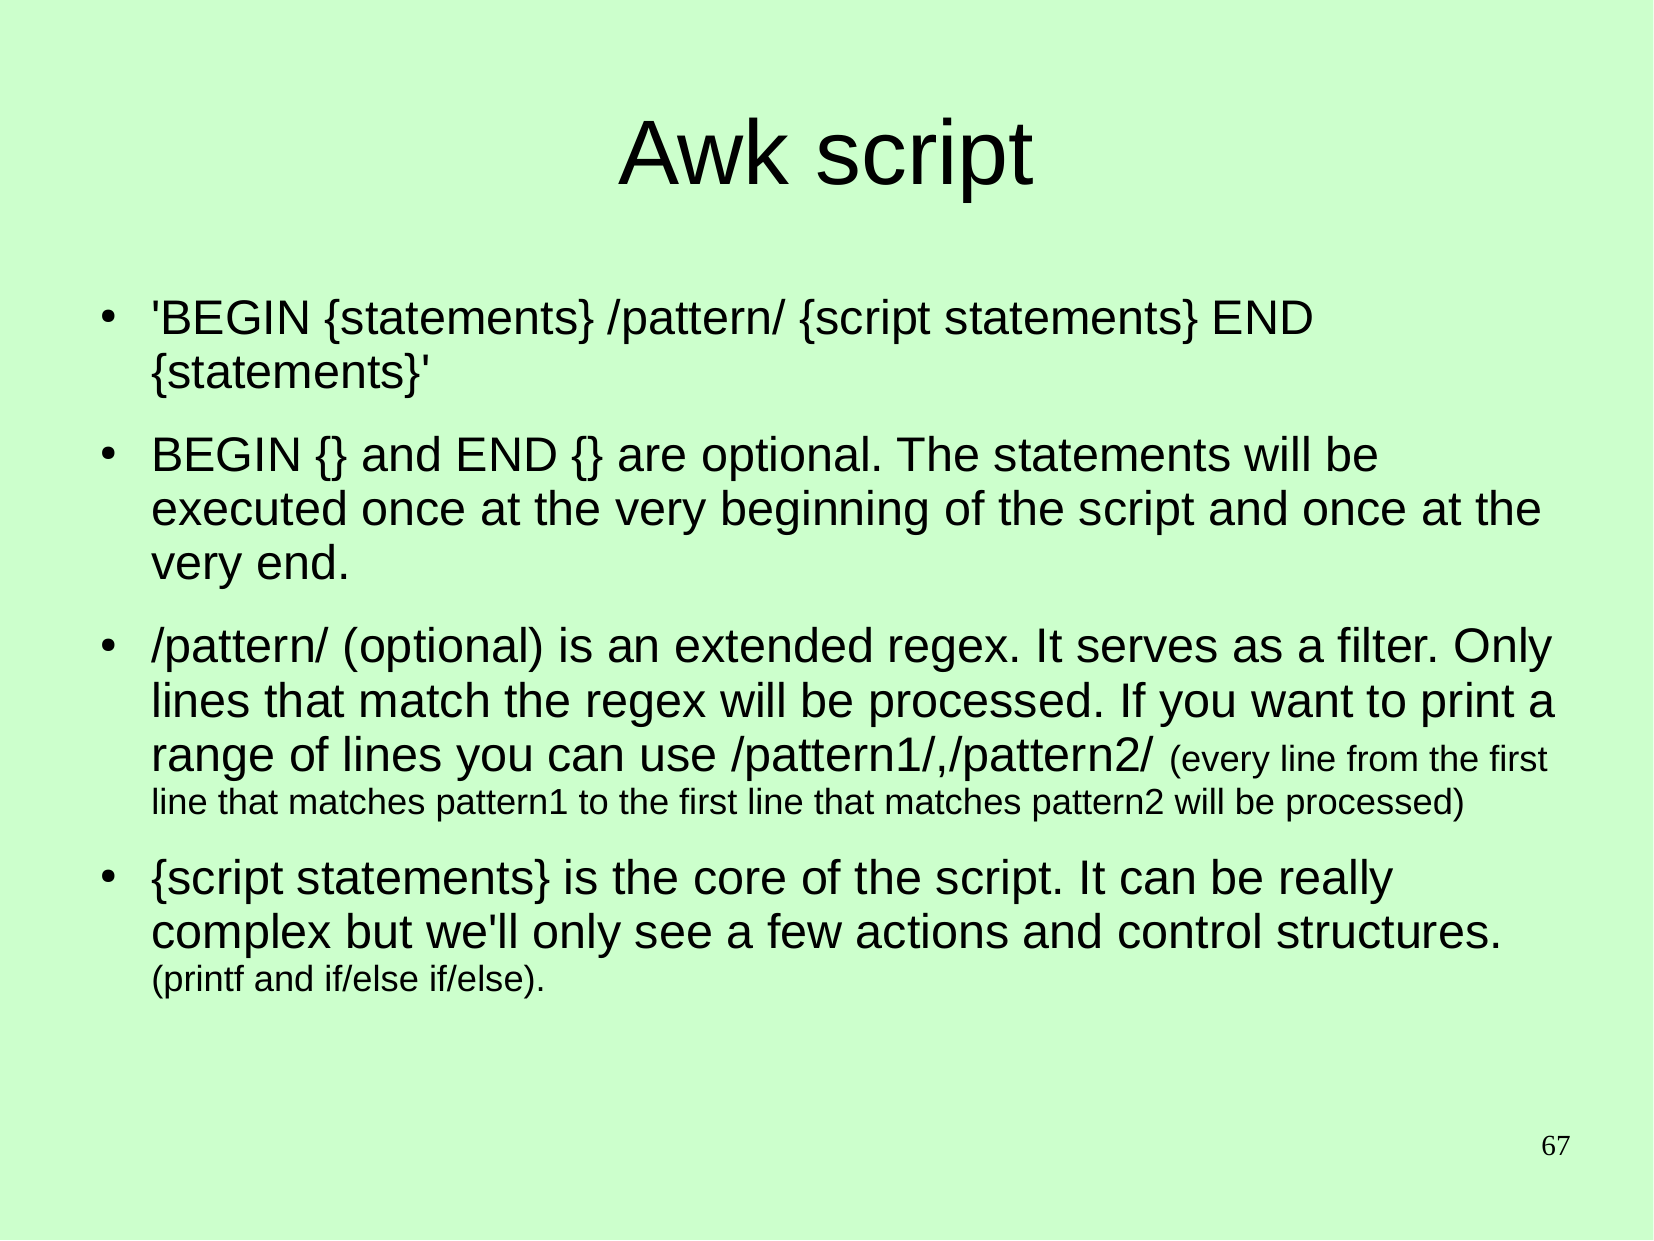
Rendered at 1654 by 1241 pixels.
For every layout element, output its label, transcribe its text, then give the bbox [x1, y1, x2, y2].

list 'BEGIN {statements} /pattern/ {script statements} END {statements}' BEGIN {} and END {} are optional. The statements will be executed once at the very beginning of the script and once at the very end. /pattern/ (optional) is an extended regex. It serves as a filter. Only lines that match the regex will be processed. If you want to print a range of lines you can use /pattern1/,/pattern2/ (every line from the first line that matches pattern1 to the first line that matches pattern2 will be processed) {script statements} is the core of the script. It can be really complex but we'll only see a few actions and control structures. (printf and if/else if/else). [82, 290, 1571, 1010]
title Awk script [82, 49, 1571, 257]
